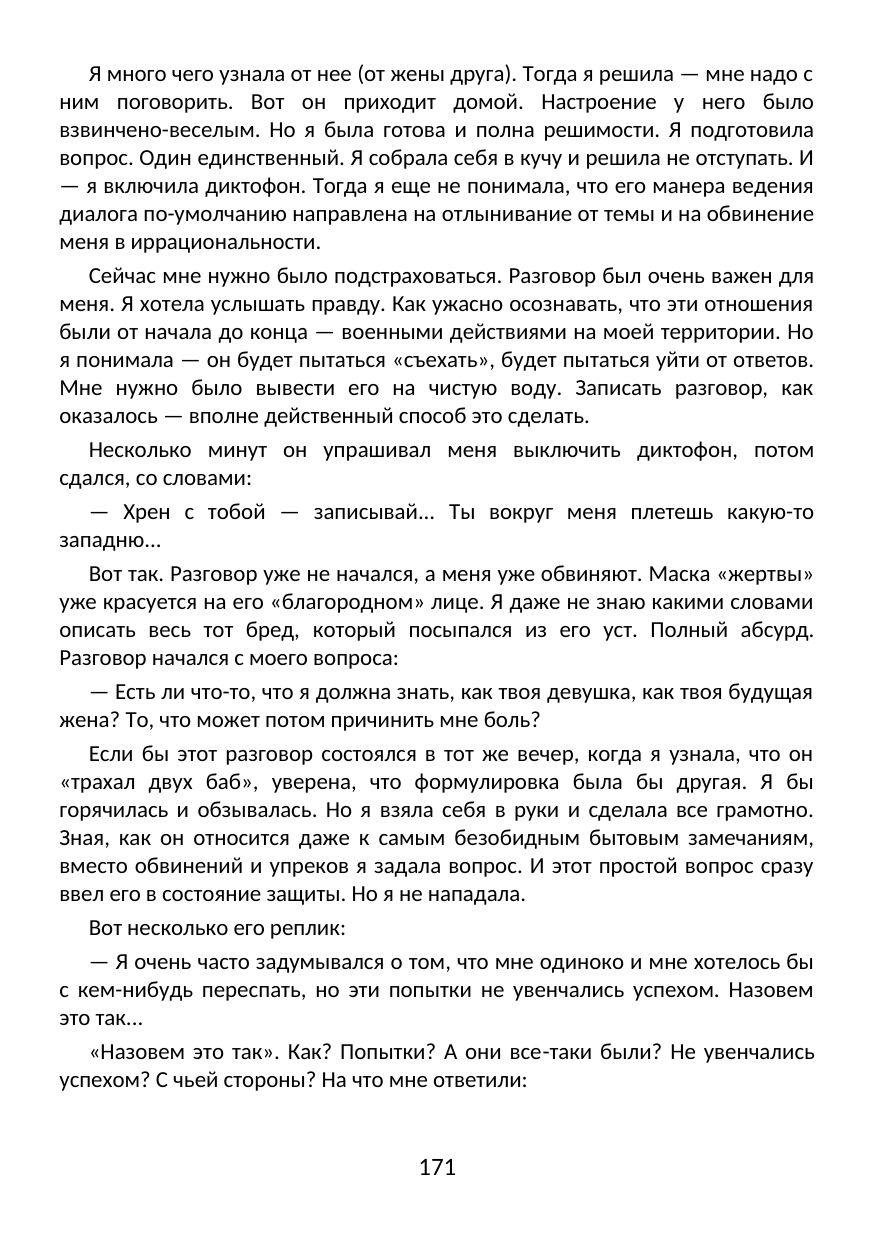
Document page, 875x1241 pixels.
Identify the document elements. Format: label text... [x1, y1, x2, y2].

text «Назовем это так». Как? Попытки? А они все-таки были? Не увенчались успехом? С чьей стороны? На что мне ответили: [59, 1037, 815, 1093]
text Несколько минут он упрашивал меня выключить диктофон, потом сдался, со словами: [59, 435, 815, 491]
text — Я очень часто задумывался о том, что мне одиноко и мне хотелось бы с кем-нибудь переспать, но эти попытки не увенчались успехом. Назовем это так... [59, 947, 815, 1031]
text Я много чего узнала от нее (от жены друга). Тогда я решила — мне надо с ним поговорить. Вот он приходит домой. Настроение у него было взвинчено-веселым. Но я была готова и полна решимости. Я подготовила вопрос. Один единственный. Я собрала себя в кучу и решила не отступать. И — я включила диктофон. Тогда я еще не понимала, что его манера ведения диалога по-умолчанию направлена на отлынивание от темы и на обвинение меня в иррациональности. [59, 59, 815, 255]
text Вот так. Разговор уже не начался, а меня уже обвиняют. Маска «жертвы» уже красуется на его «благородном» лице. Я даже не знаю какими словами описать весь тот бред, который посыпался из его уст. Полный абсурд. Разговор начался с моего вопроса: [59, 559, 815, 671]
text Если бы этот разговор состоялся в тот же вечер, когда я узнала, что он «трахал двух баб», уверена, что формулировка была бы другая. Я бы горячилась и обзывалась. Но я взяла себя в руки и сделала все грамотно. Зная, как он относится даже к самым безобидным бытовым замечаниям, вместо обвинений и упреков я задала вопрос. И этот простой вопрос сразу ввел его в состояние защиты. Но я не нападала. [59, 739, 815, 907]
text — Есть ли что-то, что я должна знать, как твоя девушка, как твоя будущая жена? То, что может потом причинить мне боль? [59, 677, 815, 733]
text Вот несколько его реплик: [59, 913, 815, 941]
text Сейчас мне нужно было подстраховаться. Разговор был очень важен для меня. Я хотела услышать правду. Как ужасно осознавать, что эти отношения были от начала до конца — военными действиями на моей территории. Но я понимала — он будет пытаться «съехать», будет пытаться уйти от ответов. Мне нужно было вывести его на чистую воду. Записать разговор, как оказалось — вполне действенный способ это сделать. [59, 261, 815, 429]
text — Хрен с тобой — записывай... Ты вокруг меня плетешь какую-то западню... [59, 497, 815, 553]
